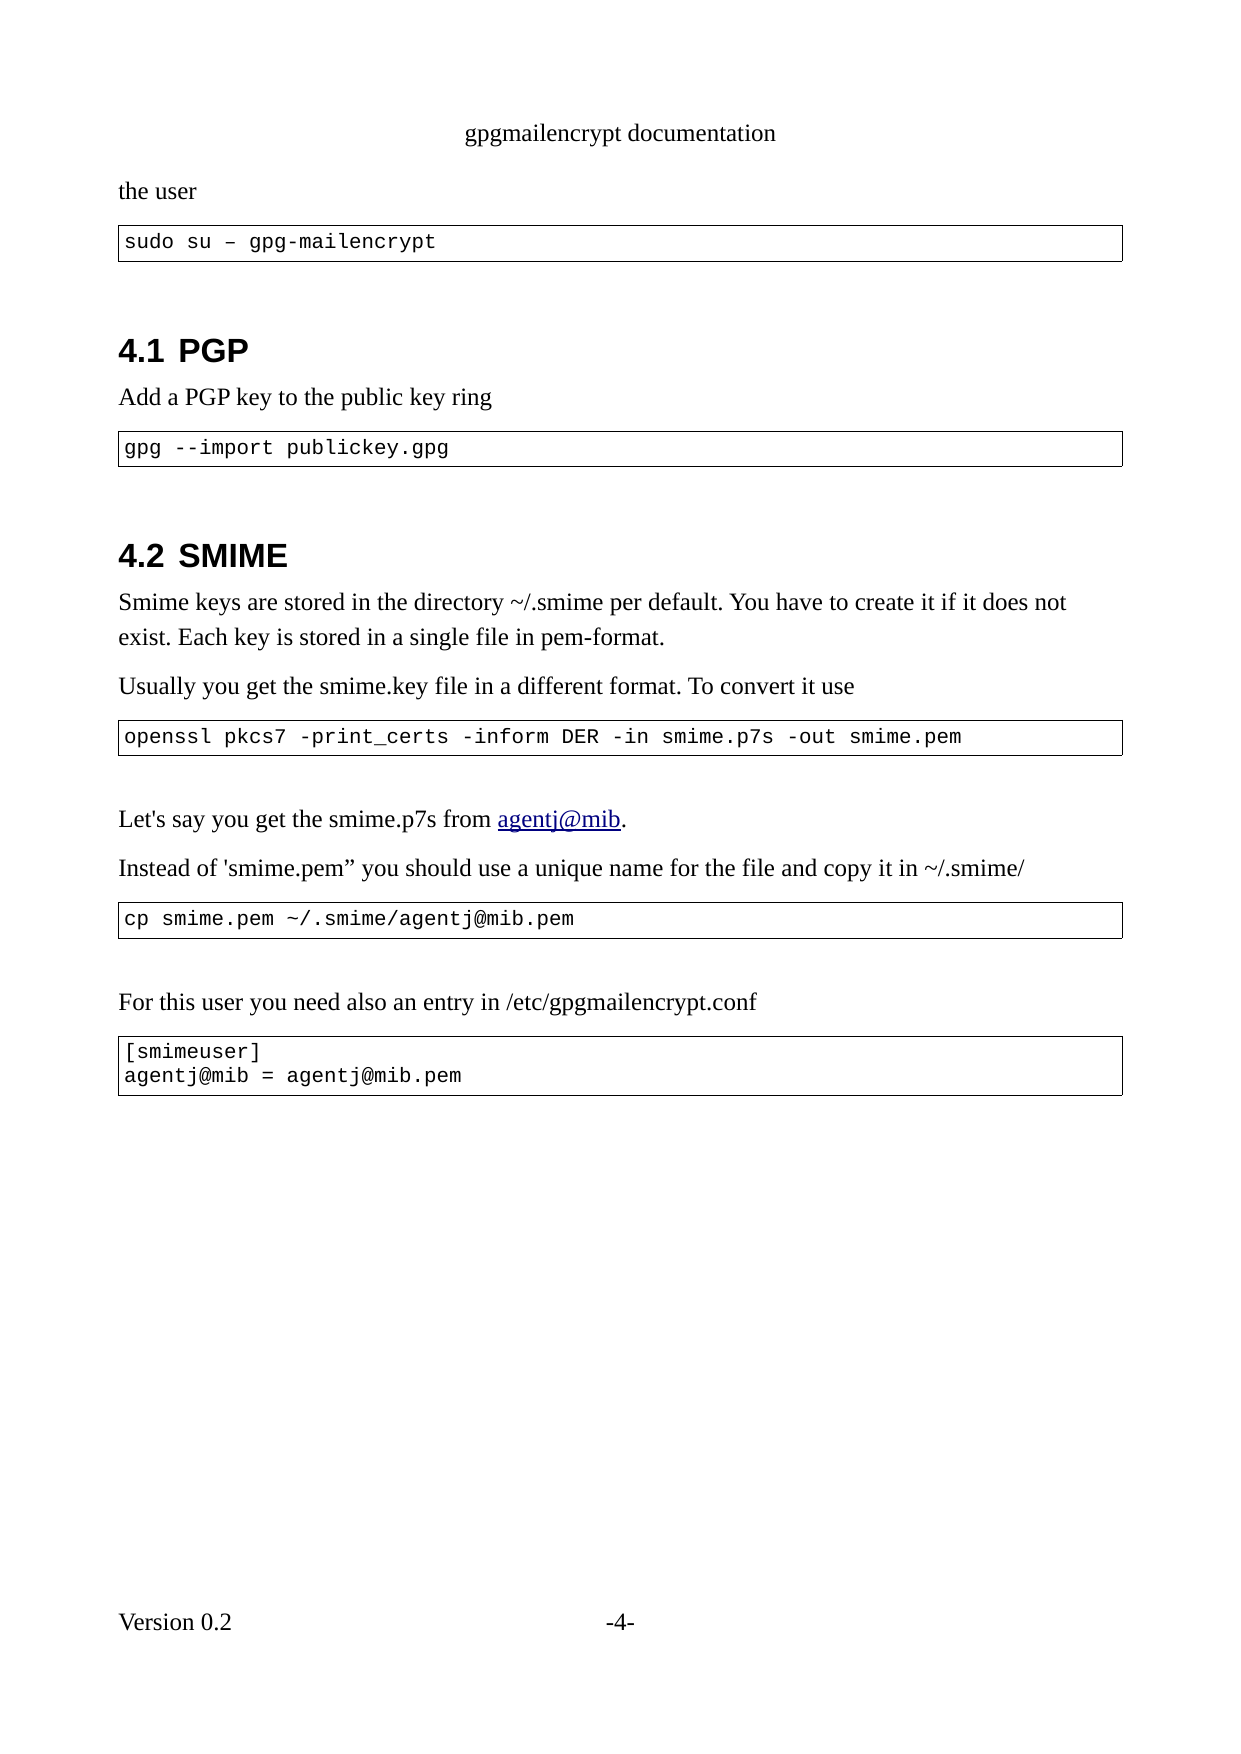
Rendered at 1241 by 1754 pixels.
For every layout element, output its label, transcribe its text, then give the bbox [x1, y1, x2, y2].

text Let's say you get the smime.p7s from agentj@mib. [118, 804, 1122, 833]
table_header gpg --import publickey.gpg [119, 432, 1122, 466]
subtitle PGP [118, 331, 1122, 369]
text Usually you get the smime.key file in a different format. To convert it use [118, 671, 1122, 699]
text For this user you need also an entry in /etc/gpgmailencrypt.conf [118, 987, 1122, 1015]
table_header openssl pkcs7 -print_certs -inform DER -in smime.p7s -out smime.pem [119, 721, 1122, 755]
text the user [118, 176, 1122, 205]
table_header cp smime.pem ~/.smime/agentj@mib.pem [119, 903, 1122, 937]
text Add a PGP key to the public key ring [118, 382, 1122, 411]
table_header [smimeuser] agentj@mib = agentj@mib.pem [119, 1037, 1122, 1094]
text Smime keys are stored in the directory ~/.smime per default. You have to create it if it does not exist. Each key is stored in a single file in pem-format. [118, 587, 1122, 650]
table_header sudo su – gpg-mailencrypt [119, 226, 1122, 261]
text Instead of 'smime.pem” you should use a unique name for the file and copy it in ~/.smime/ [118, 853, 1122, 882]
subtitle SMIME [118, 536, 1122, 575]
